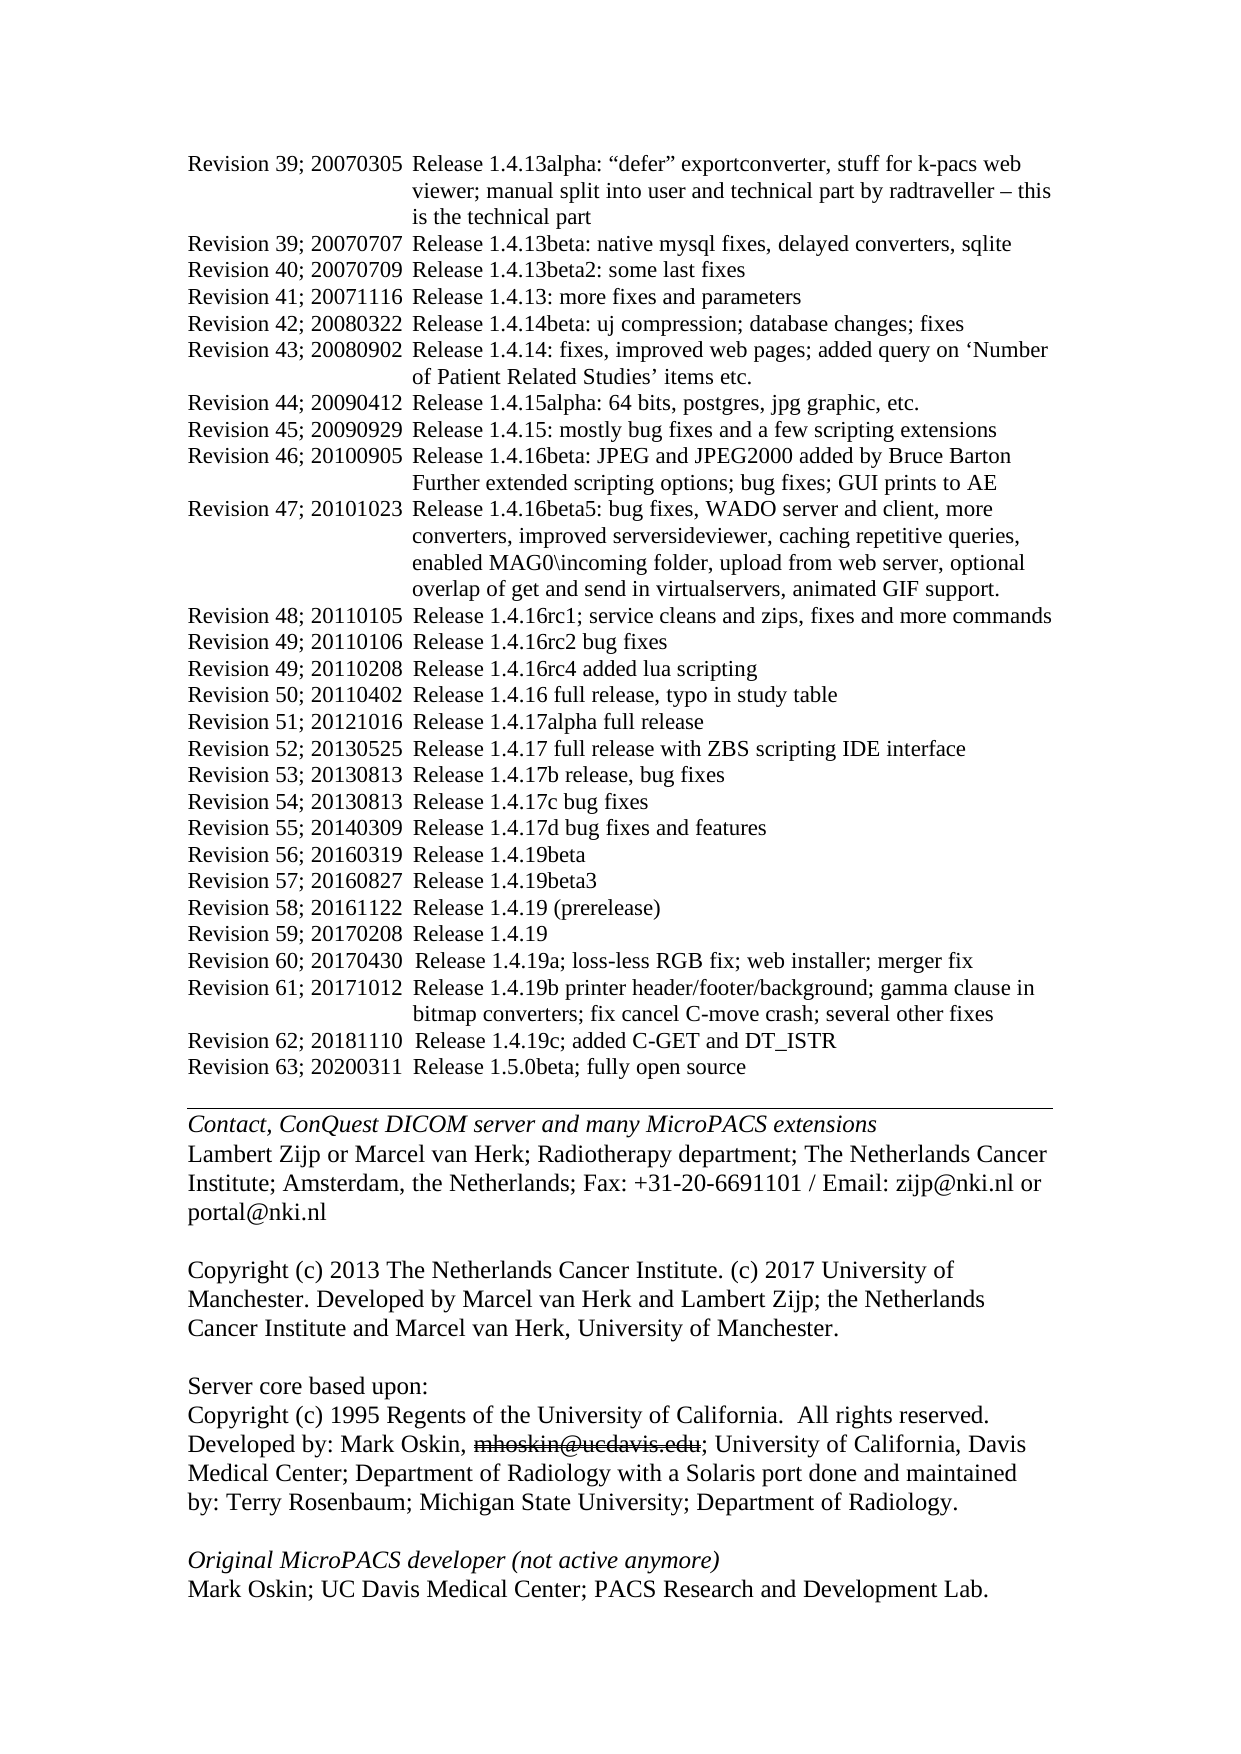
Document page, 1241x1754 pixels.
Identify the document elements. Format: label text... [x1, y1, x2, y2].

text Revision 58; 20161122 Release 1.4.19 (prerelease) [187, 894, 1053, 920]
text Revision 57; 20160827 Release 1.4.19beta3 [187, 867, 1053, 894]
text Revision 53; 20130813 Release 1.4.17b release, bug fixes [187, 761, 1053, 787]
text Revision 47; 20101023 Release 1.4.16beta5: bug fixes, WADO server and client, more converters, improved serversideviewer, caching repetitive queries, enabled MAG0\incoming folder, upload from web server, optional overlap of get and send in virtualservers, animated GIF support. [187, 495, 1053, 602]
text Revision 56; 20160319 Release 1.4.19beta [187, 841, 1053, 867]
text Developed by: Mark Oskin, mhoskin@ucdavis.edu; University of California, Davis Medical Center; Department of Radiology with a Solaris port done and maintained by: Terry Rosenbaum; Michigan State University; Department of Radiology. [187, 1429, 1053, 1516]
text Server core based upon: [187, 1371, 1053, 1400]
text Revision 50; 20110402 Release 1.4.16 full release, typo in study table [187, 681, 1053, 708]
text Copyright (c) 1995 Regents of the University of California. All rights reserved. [187, 1400, 1053, 1429]
text Revision 43; 20080902 Release 1.4.14: fixes, improved web pages; added query on ‘Number of Patient Related Studies’ items etc. [187, 336, 1053, 389]
text Revision 63; 20200311 Release 1.5.0beta; fully open source [187, 1053, 1053, 1080]
text Revision 49; 20110208 Release 1.4.16rc4 added lua scripting [187, 655, 1053, 681]
text Lambert Zijp or Marcel van Herk; Radiotherapy department; The Netherlands Cancer Institute; Amsterdam, the Netherlands; Fax: +31-20-6691101 / Email: zijp@nki.nl or portal@nki.nl [187, 1138, 1053, 1226]
text Revision 48; 20110105 Release 1.4.16rc1; service cleans and zips, fixes and more commands [187, 602, 1053, 628]
text Original MicroPACS developer (not active anymore) [187, 1545, 1053, 1574]
text Revision 39; 20070707 Release 1.4.13beta: native mysql fixes, delayed converters, sqlite [187, 230, 1053, 256]
text Mark Oskin; UC Davis Medical Center; PACS Research and Development Lab. [187, 1574, 1053, 1603]
text Revision 49; 20110106 Release 1.4.16rc2 bug fixes [187, 628, 1053, 655]
text Further extended scripting options; bug fixes; GUI prints to AE [187, 469, 1053, 495]
text Copyright (c) 2013 The Netherlands Cancer Institute. (c) 2017 University of Manchester. Developed by Marcel van Herk and Lambert Zijp; the Netherlands Cancer Institute and Marcel van Herk, University of Manchester. [187, 1255, 1053, 1342]
text Revision 59; 20170208 Release 1.4.19 [187, 920, 1053, 947]
text Contact, ConQuest DICOM server and many MicroPACS extensions [187, 1109, 1053, 1138]
text Revision 42; 20080322 Release 1.4.14beta: uj compression; database changes; fixes [187, 309, 1053, 336]
text Revision 60; 20170430 Release 1.4.19a; loss-less RGB fix; web installer; merger fix [187, 947, 1053, 973]
text Revision 55; 20140309 Release 1.4.17d bug fixes and features [187, 814, 1053, 841]
text Revision 46; 20100905 Release 1.4.16beta: JPEG and JPEG2000 added by Bruce Barton [187, 442, 1053, 469]
text Revision 61; 20171012 Release 1.4.19b printer header/footer/background; gamma clause in bitmap converters; fix cancel C-move crash; several other fixes [187, 973, 1053, 1027]
text Revision 40; 20070709 Release 1.4.13beta2: some last fixes [187, 256, 1053, 283]
text Revision 39; 20070305 Release 1.4.13alpha: “defer” exportconverter, stuff for k-pacs web viewer; manual split into user and technical part by radtraveller – this is the technical part [187, 150, 1053, 230]
text Revision 44; 20090412 Release 1.4.15alpha: 64 bits, postgres, jpg graphic, etc. [187, 389, 1053, 416]
text Revision 45; 20090929 Release 1.4.15: mostly bug fixes and a few scripting extensions [187, 416, 1053, 442]
text Revision 62; 20181110 Release 1.4.19c; added C-GET and DT_ISTR [187, 1027, 1053, 1053]
text Revision 41; 20071116 Release 1.4.13: more fixes and parameters [187, 283, 1053, 309]
text Revision 51; 20121016 Release 1.4.17alpha full release [187, 708, 1053, 734]
text Revision 52; 20130525 Release 1.4.17 full release with ZBS scripting IDE interface [187, 734, 1053, 761]
text Revision 54; 20130813 Release 1.4.17c bug fixes [187, 787, 1053, 814]
